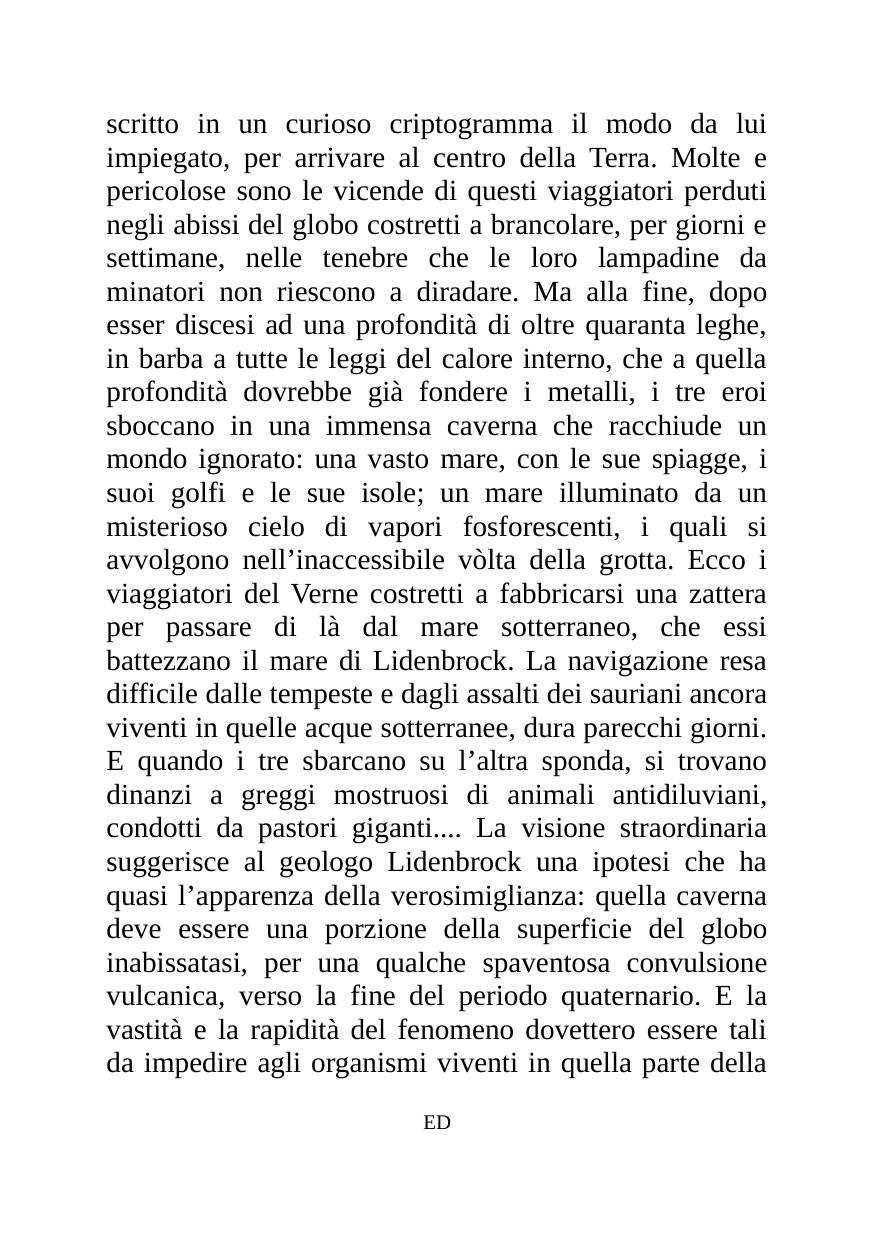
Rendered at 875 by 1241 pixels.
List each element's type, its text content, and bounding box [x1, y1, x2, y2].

text scritto in un curioso criptogramma il modo da lui impiegato, per arrivare al centro della Terra. Molte e pericolose sono le vicende di questi viaggiatori perduti negli abissi del globo costretti a brancolare, per giorni e settimane, nelle tenebre che le loro lampadine da minatori non riescono a diradare. Ma alla fine, dopo esser discesi ad una profondità di oltre quaranta leghe, in barba a tutte le leggi del calore interno, che a quella profondità dovrebbe già fondere i metalli, i tre eroi sboccano in una immensa caverna che racchiude un mondo ignorato: una vasto mare, con le sue spiagge, i suoi golfi e le sue isole; un mare illuminato da un misterioso cielo di vapori fosforescenti, i quali si avvolgono nell’inaccessibile vòlta della grotta. Ecco i viaggiatori del Verne costretti a fabbricarsi una zattera per passare di là dal mare sotterraneo, che essi battezzano il mare di Lidenbrock. La navigazione resa difficile dalle tempeste e dagli assalti dei sauriani ancora viventi in quelle acque sotterranee, dura parecchi giorni. E quando i tre sbarcano su l’altra sponda, si trovano dinanzi a greggi mostruosi di animali antidiluviani, condotti da pastori giganti.... La visione straordinaria suggerisce al geologo Lidenbrock una ipotesi che ha quasi l’apparenza della verosimiglianza: quella caverna deve essere una porzione della superficie del globo inabissatasi, per una qualche spaventosa convulsione vulcanica, verso la fine del periodo quaternario. E la vastità e la rapidità del fenomeno dovettero essere tali da impedire agli organismi viventi in quella parte della [106, 106, 768, 1079]
